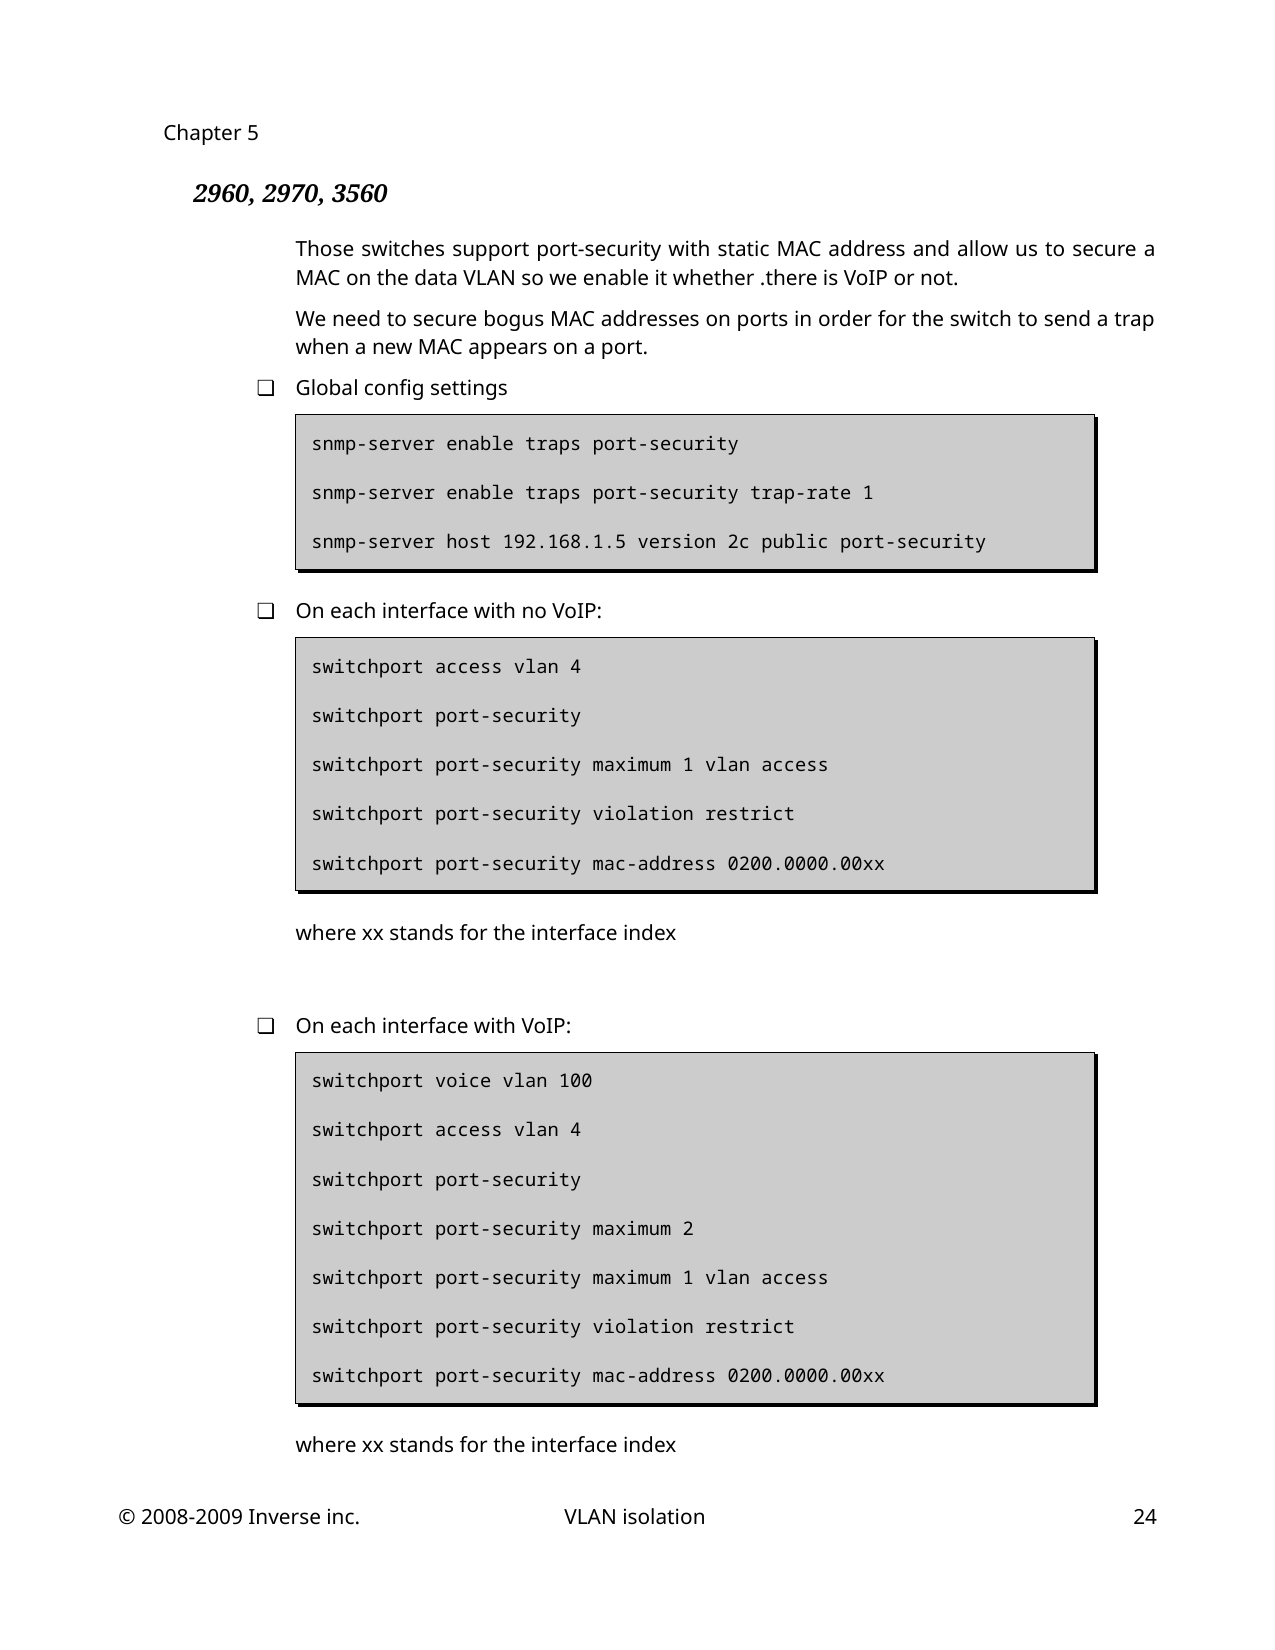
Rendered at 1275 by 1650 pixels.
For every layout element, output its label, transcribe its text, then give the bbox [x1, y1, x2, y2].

text switchport voice vlan 100 [296, 1053, 1094, 1093]
list ❏ Global config settings [256, 373, 1157, 402]
text switchport port-security mac-address 0200.0000.00xx [296, 1347, 1094, 1403]
text where xx stands for the interface index [295, 918, 1157, 946]
text switchport access vlan 4 [296, 1101, 1094, 1142]
text switchport port-security mac-address 0200.0000.00xx [296, 834, 1094, 890]
text snmp-server host 192.168.1.5 version 2c public port-security [296, 513, 1094, 569]
text Those switches support port-security with static MAC address and allow us to secure a MAC on the data VLAN so we enable it whether .there is VoIP or not. [295, 234, 1157, 291]
text switchport port-security violation restrict [296, 785, 1094, 826]
text switchport port-security violation restrict [296, 1297, 1094, 1339]
text switchport port-security maximum 2 [296, 1199, 1094, 1241]
text switchport port-security maximum 1 vlan access [296, 1248, 1094, 1290]
text switchport port-security maximum 1 vlan access [296, 736, 1094, 777]
text switchport access vlan 4 [296, 638, 1094, 679]
subtitle 2960, 2970, 3560 [156, 176, 1157, 210]
text snmp-server enable traps port-security [296, 415, 1094, 456]
text We need to secure bogus MAC addresses on ports in order for the switch to send a trap when a new MAC appears on a port. [295, 304, 1157, 361]
text where xx stands for the interface index [295, 1430, 1157, 1459]
list ❏ On each interface with VoIP: [256, 1011, 1157, 1039]
list ❏ On each interface with no VoIP: [256, 596, 1157, 625]
text switchport port-security [296, 686, 1094, 728]
text switchport port-security [296, 1150, 1094, 1191]
text snmp-server enable traps port-security trap-rate 1 [296, 463, 1094, 505]
